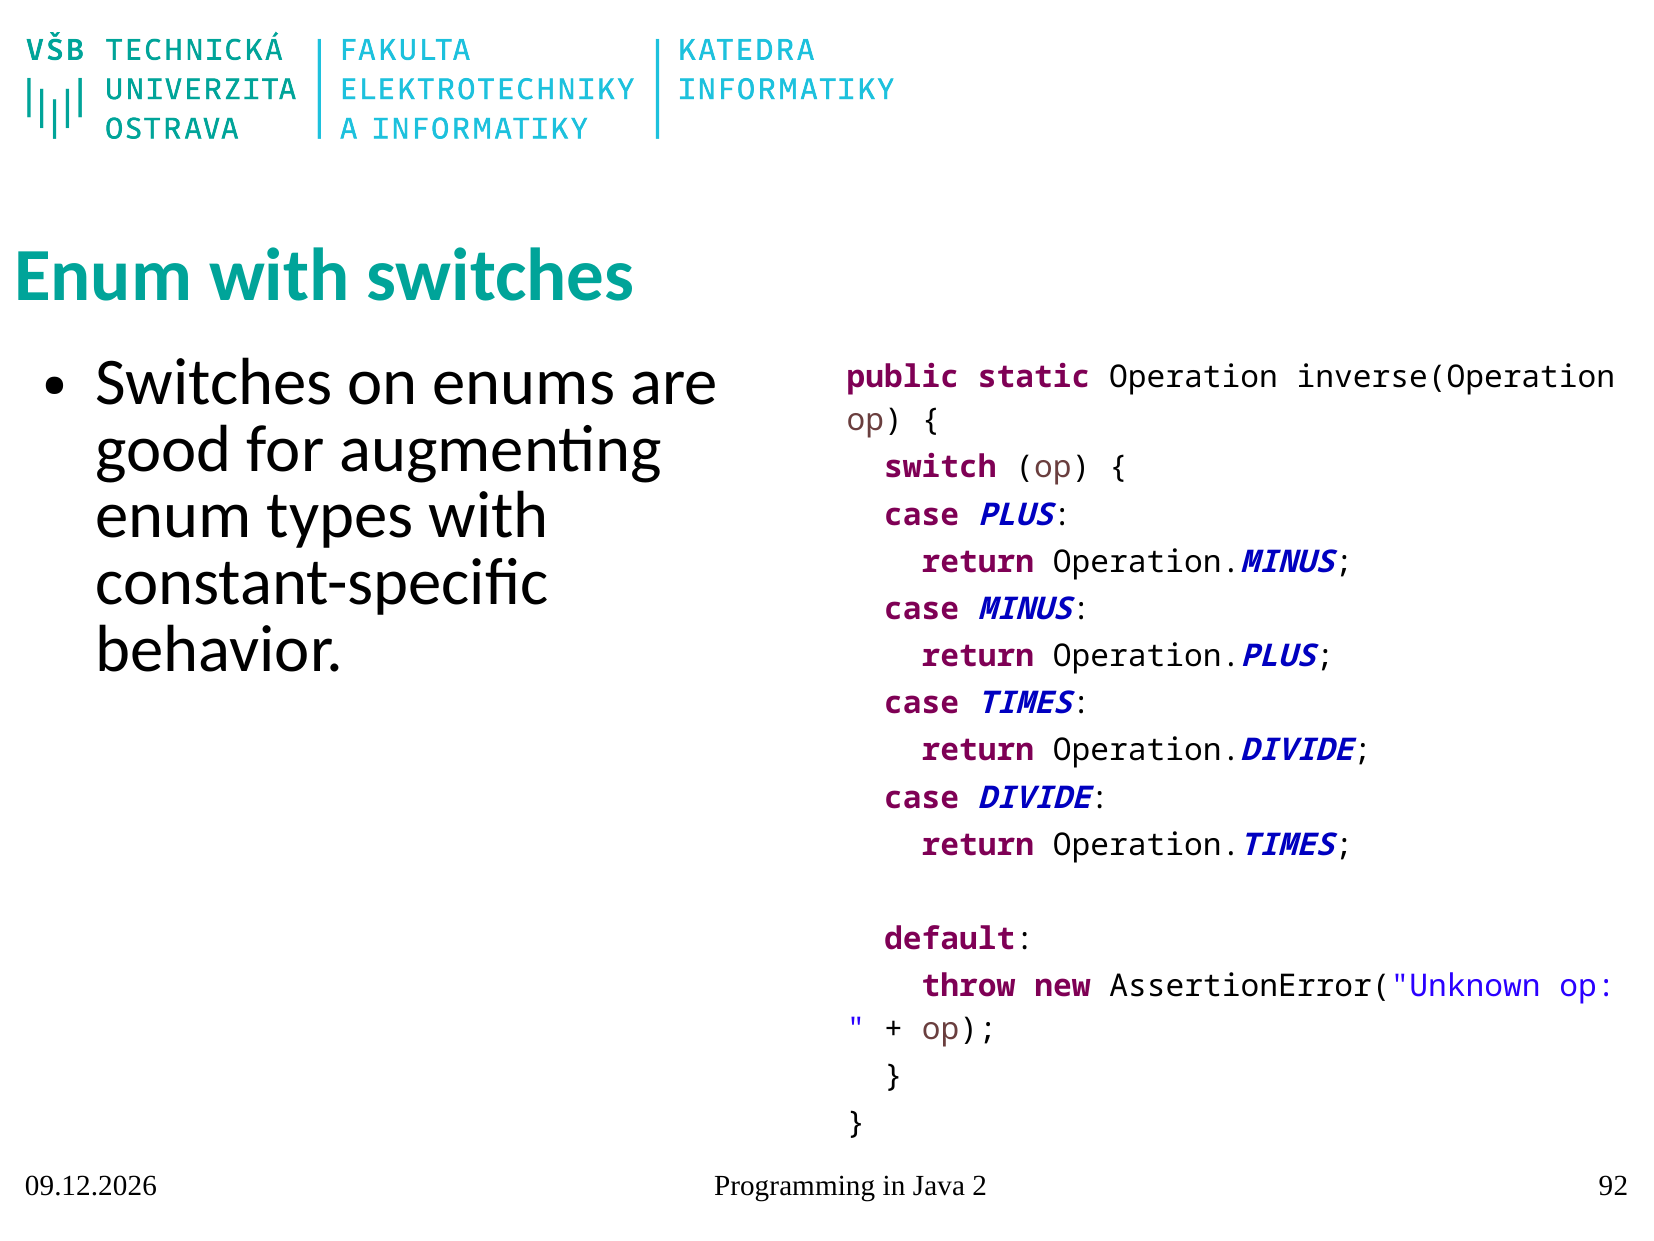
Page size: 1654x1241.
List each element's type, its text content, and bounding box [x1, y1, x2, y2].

title Enum with switches [14, 165, 1619, 319]
list public static Operation inverse(Operation op) { switch (op) { case PLUS: return Operation.MINUS; case MINUS: return Operation.PLUS; case TIMES: return Operation.DIVIDE; case DIVIDE: return Operation.TIMES; default: throw new AssertionError("Unknown op: " + op); } } [846, 354, 1630, 1146]
picture [26, 31, 894, 139]
list Switches on enums are good for augmenting enum types with constant-specific behavior. [24, 354, 808, 1146]
